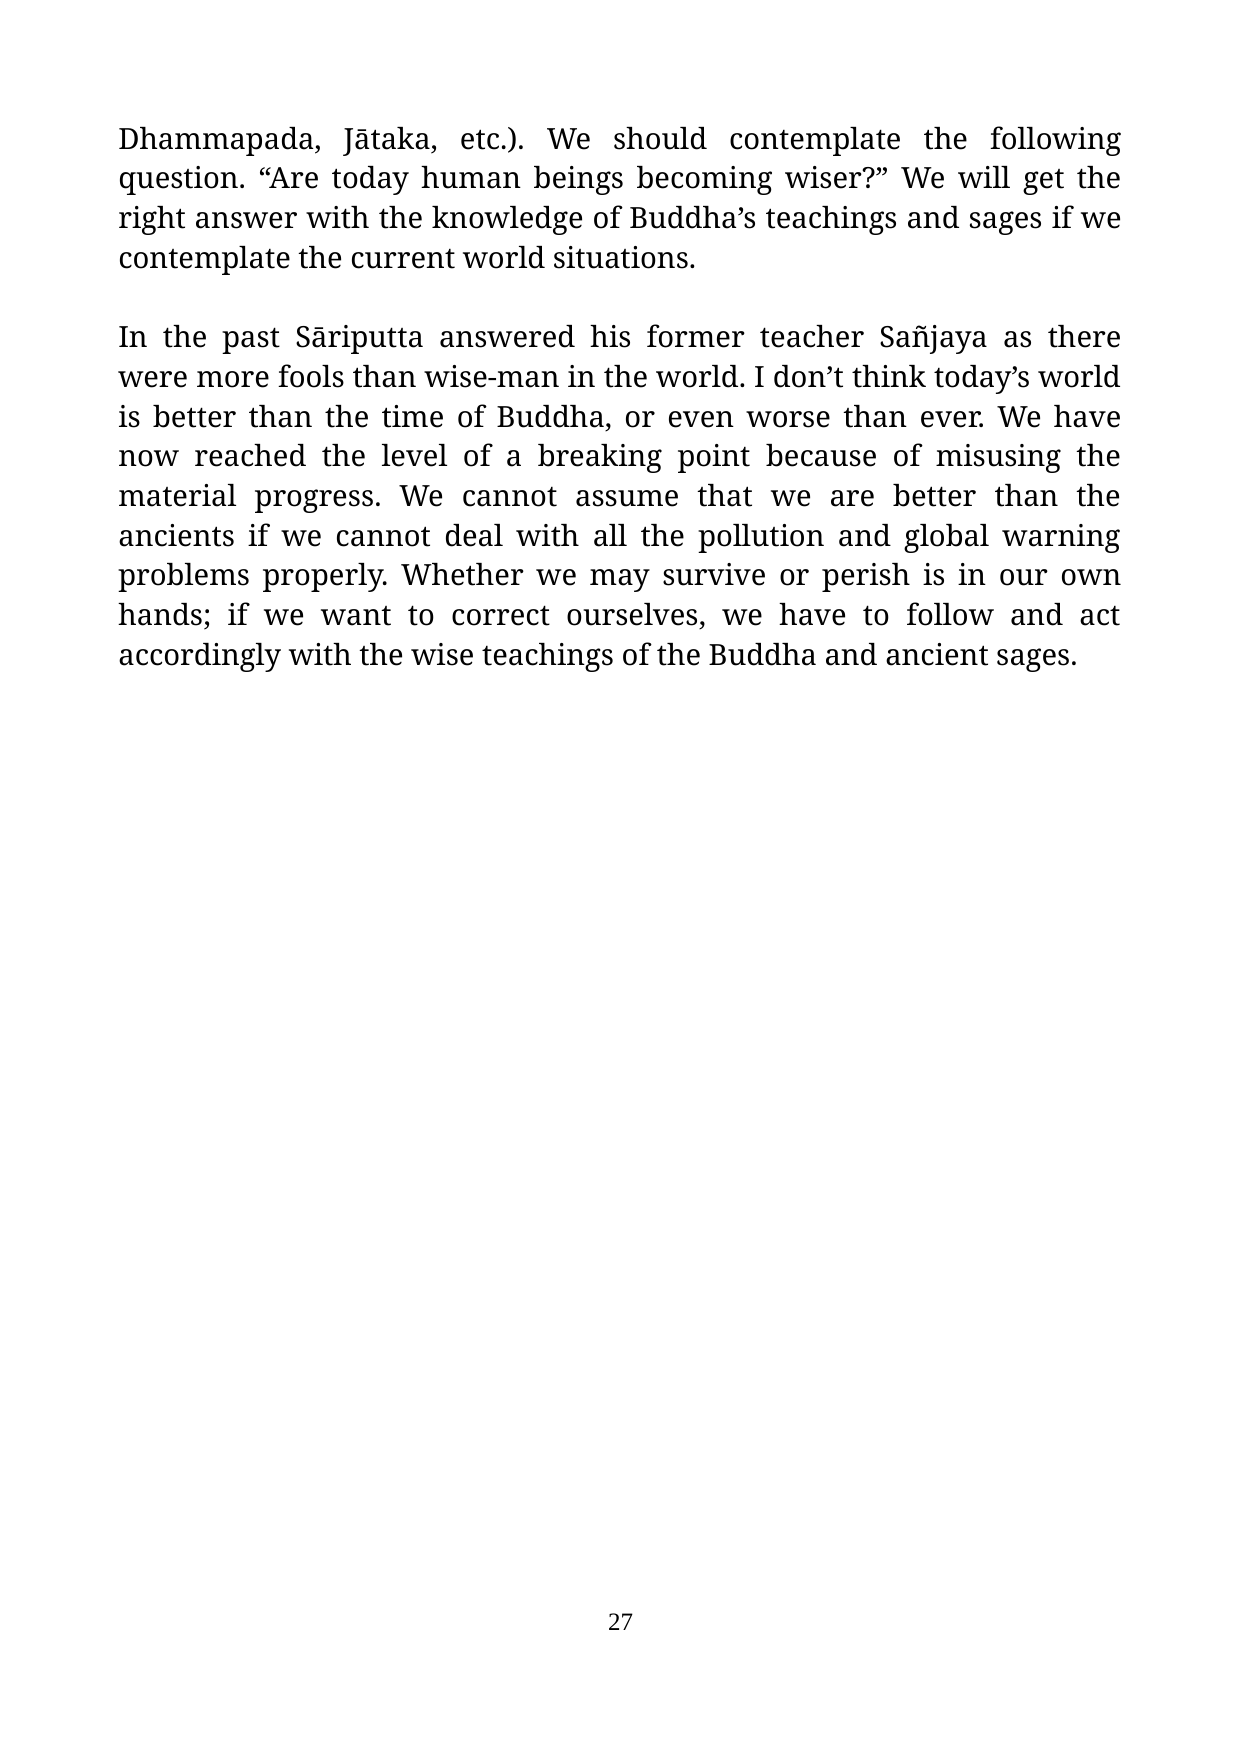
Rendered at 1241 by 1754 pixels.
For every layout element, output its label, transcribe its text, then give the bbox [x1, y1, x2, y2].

text In the past Sāriputta answered his former teacher Sañjaya as there were more fools than wise-man in the world. I don’t think today’s world is better than the time of Buddha, or even worse than ever. We have now reached the level of a breaking point because of misusing the material progress. We cannot assume that we are better than the ancients if we cannot deal with all the pollution and global warning problems properly. Whether we may survive or perish is in our own hands; if we want to correct ourselves, we have to follow and act accordingly with the wise teachings of the Buddha and ancient sages. [118, 317, 1122, 674]
text Dhammapada, Jātaka, etc.). We should contemplate the following question. “Are today human beings becoming wiser?” We will get the right answer with the knowledge of Buddha’s teachings and sages if we contemplate the current world situations. [118, 118, 1122, 277]
